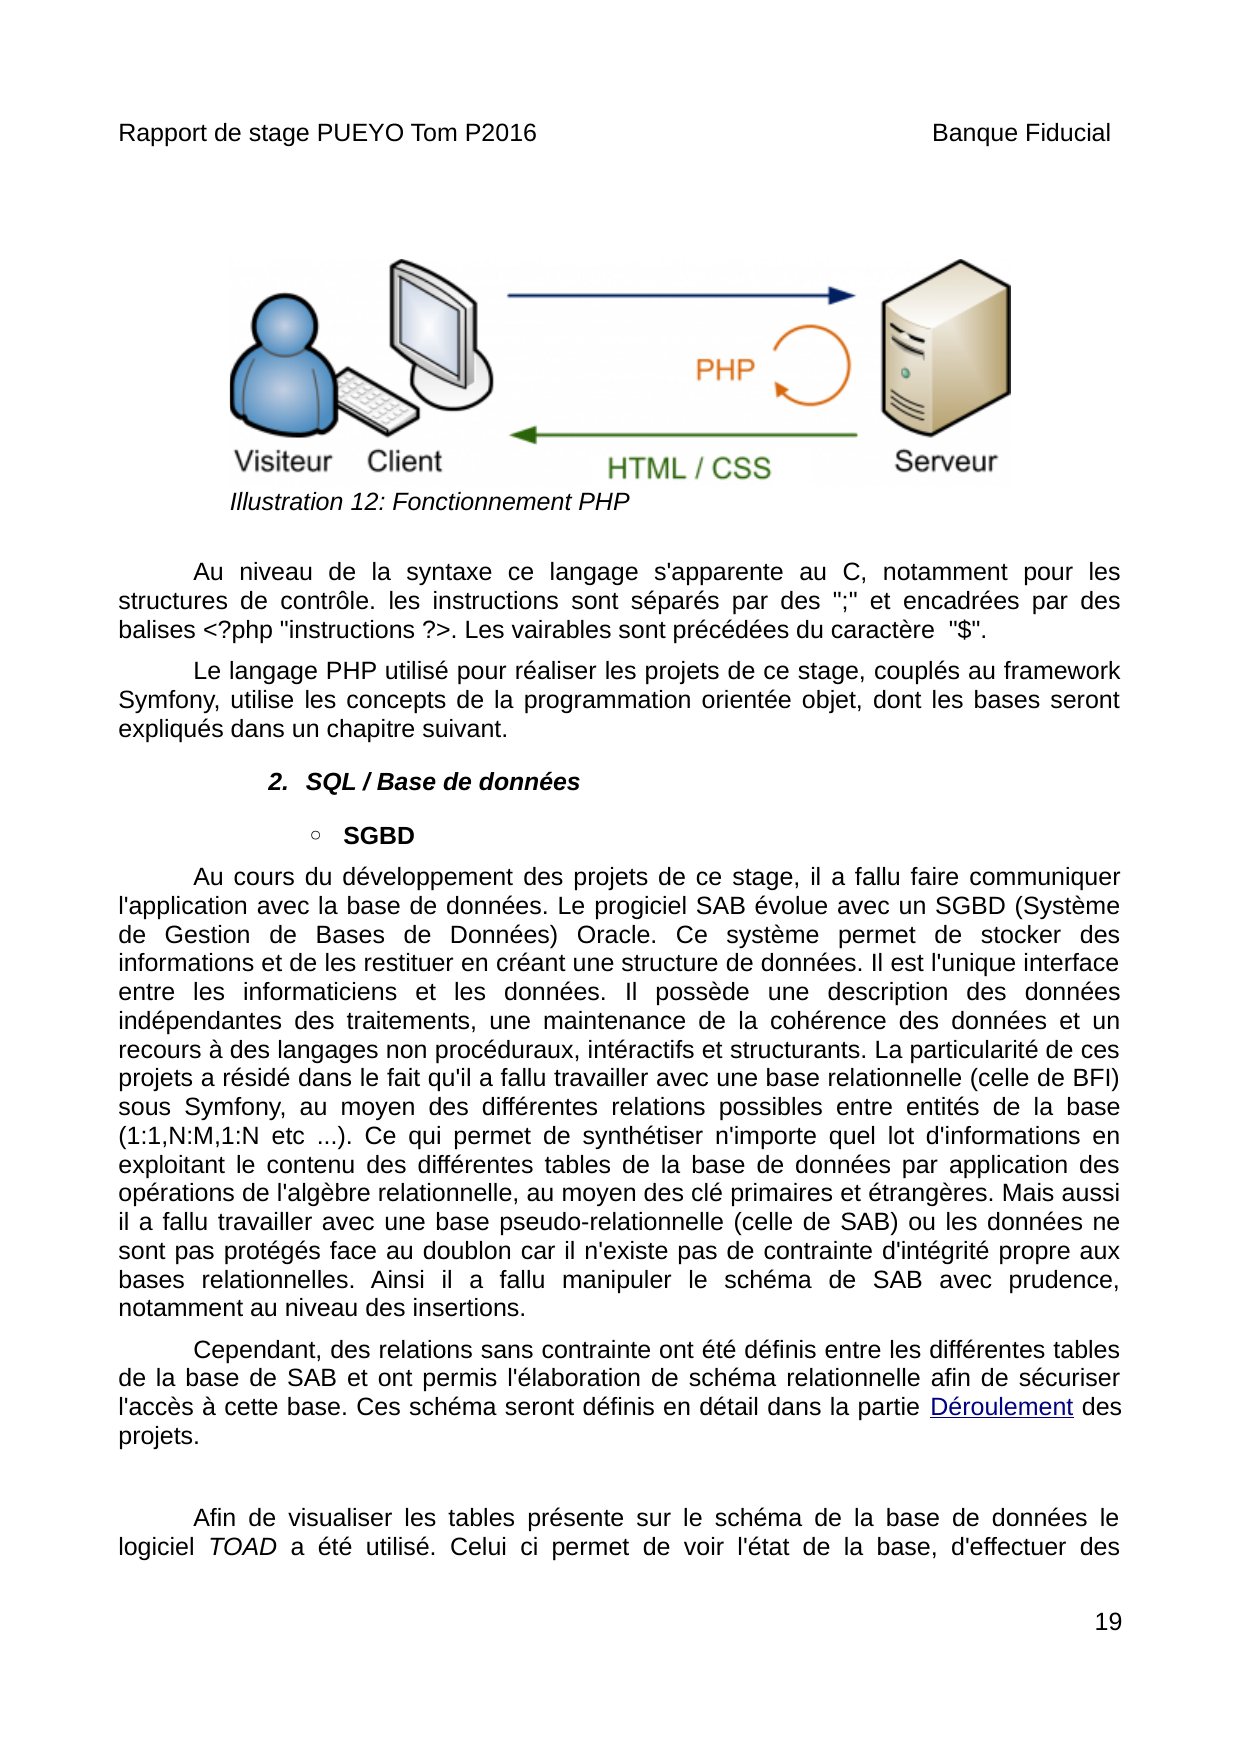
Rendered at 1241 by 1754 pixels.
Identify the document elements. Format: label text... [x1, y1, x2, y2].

picture [229, 259, 1011, 488]
subtitle SGBD [306, 821, 1122, 849]
text Cependant, des relations sans contrainte ont été définis entre les différentes tables de la base de SAB et ont permis l'élaboration de schéma relationnelle afin de sécuriser l'accès à cette base. Ces schéma seront définis en détail dans la partie Déroulement des projets. [118, 1334, 1122, 1449]
text Au cours du développement des projets de ce stage, il a fallu faire communiquer l'application avec la base de données. Le progiciel SAB évolue avec un SGBD (Système de Gestion de Bases de Données) Oracle. Ce système permet de stocker des informations et de les restituer en créant une structure de données. Il est l'unique interface entre les informaticiens et les données. Il possède une description des données indépendantes des traitements, une maintenance de la cohérence des données et un recours à des langages non procéduraux, intéractifs et structurants. La particularité de ces projets a résidé dans le fait qu'il a fallu travailler avec une base relationnelle (celle de BFI) sous Symfony, au moyen des différentes relations possibles entre entités de la base (1:1,N:M,1:N etc ...). Ce qui permet de synthétiser n'importe quel lot d'informations en exploitant le contenu des différentes tables de la base de données par application des opérations de l'algèbre relationnelle, au moyen des clé primaires et étrangères. Mais aussi il a fallu travailler avec une base pseudo-relationnelle (celle de SAB) ou les données ne sont pas protégés face au doublon car il n'existe pas de contrainte d'intégrité propre aux bases relationnelles. Ainsi il a fallu manipuler le schéma de SAB avec prudence, notamment au niveau des insertions. [118, 862, 1122, 1322]
text Illustration 12: Fonctionnement PHP [229, 488, 1011, 516]
subtitle SQL / Base de données [268, 767, 1122, 796]
text Au niveau de la syntaxe ce langage s'apparente au C, notamment pour les structures de contrôle. les instructions sont séparés par des ";" et encadrées par des balises <?php "instructions ?>. Les vairables sont précédées du caractère "$". [118, 557, 1122, 644]
text Le langage PHP utilisé pour réaliser les projets de ce stage, couplés au framework Symfony, utilise les concepts de la programmation orientée objet, dont les bases seront expliqués dans un chapitre suivant. [118, 656, 1122, 742]
text Afin de visualiser les tables présente sur le schéma de la base de données le logiciel TOAD a été utilisé. Celui ci permet de voir l'état de la base, d'effectuer des [118, 1503, 1122, 1561]
